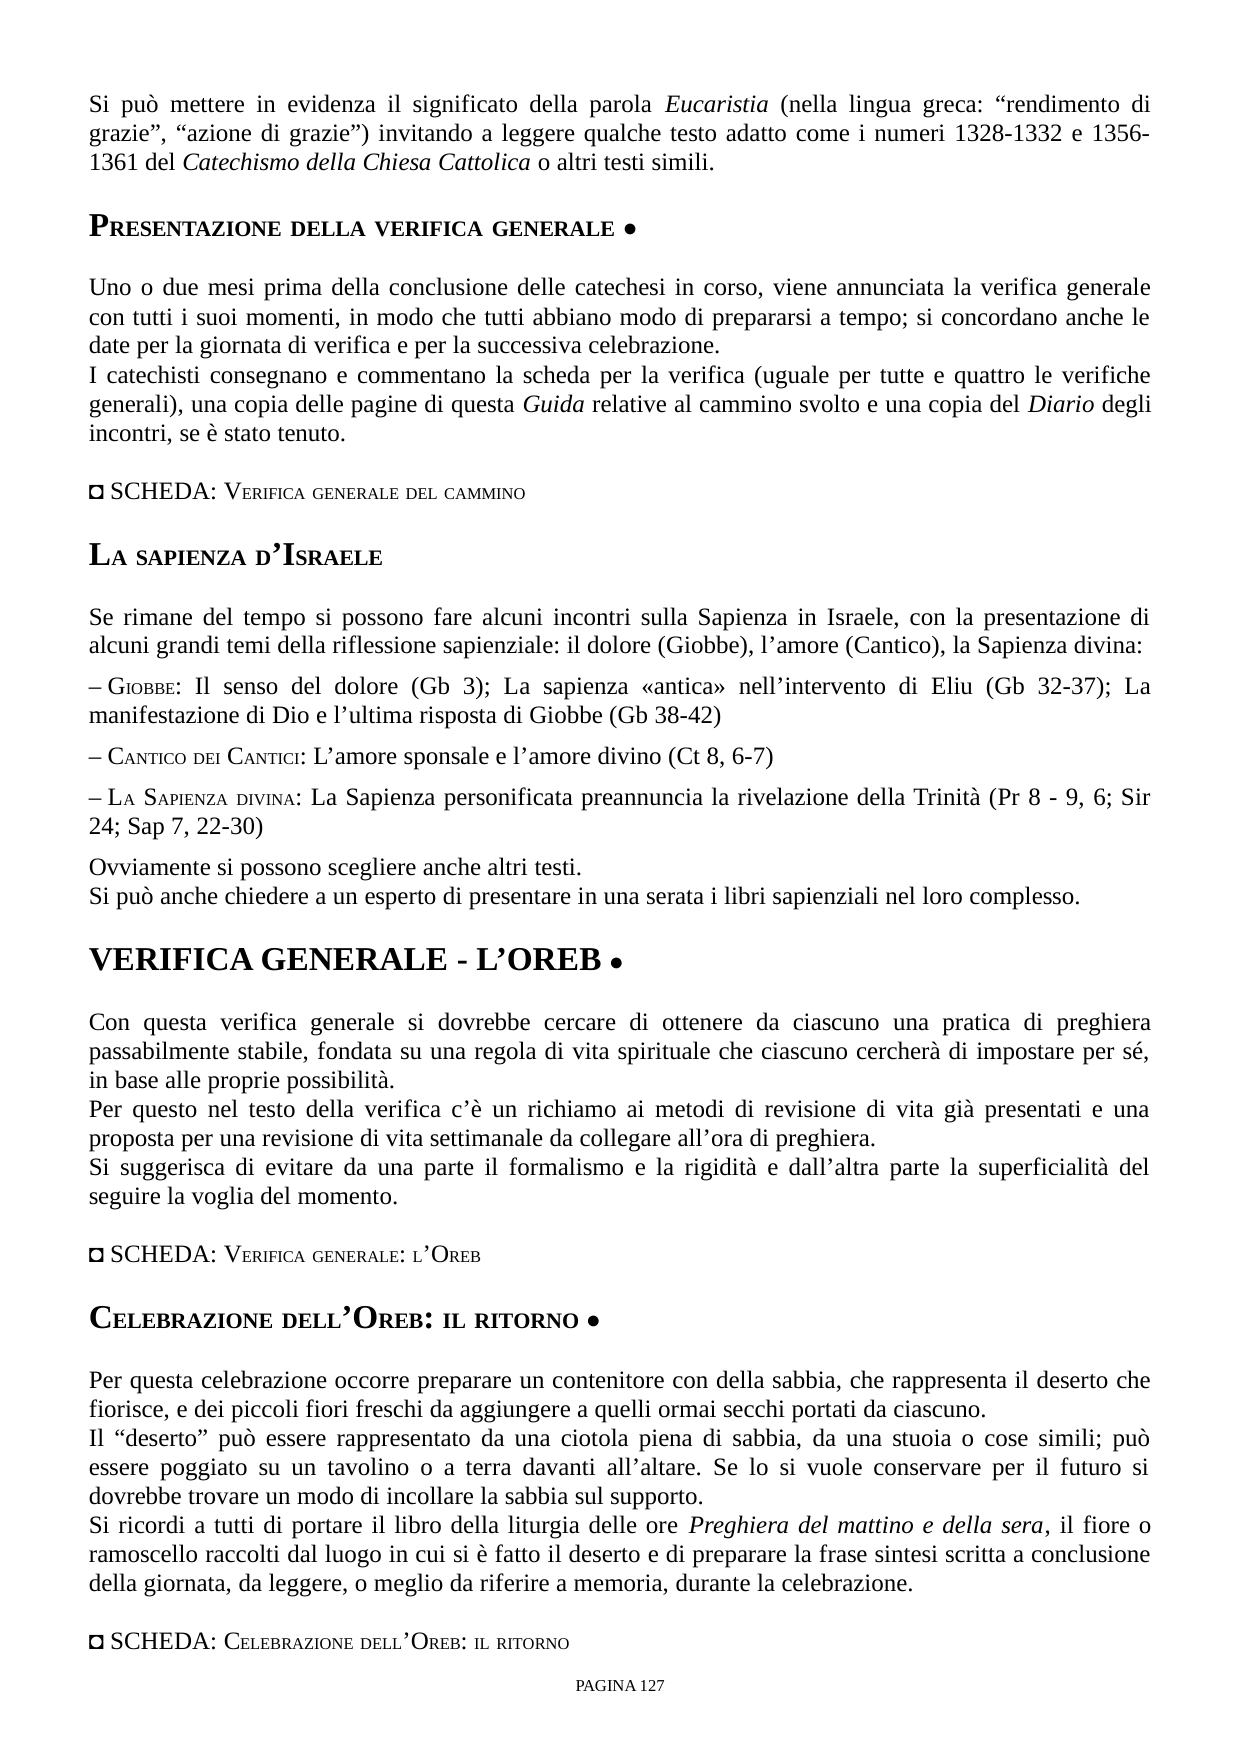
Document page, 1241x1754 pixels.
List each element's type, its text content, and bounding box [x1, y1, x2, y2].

text – Giobbe: Il senso del dolore (Gb 3); La sapienza «antica» nell’intervento di Eliu (Gb 32-37); La manifestazione di Dio e l’ultima risposta di Giobbe (Gb 38-42) [88, 671, 1152, 729]
text Con questa verifica generale si dovrebbe cercare di ottenere da ciascuno una pratica di preghiera passabilmente stabile, fondata su una regola di vita spirituale che ciascuno cercherà di impostare per sé, in base alle proprie possibilità. [88, 1007, 1152, 1094]
text Uno o due mesi prima della conclusione delle catechesi in corso, viene annunciata la verifica generale con tutti i suoi momenti, in modo che tutti abbiano modo di prepararsi a tempo; si concordano anche le date per la giornata di verifica e per la successiva celebrazione. [88, 272, 1152, 359]
text La sapienza d’Israele [88, 534, 1152, 572]
text Per questo nel testo della verifica c’è un richiamo ai metodi di revisione di vita già presentati e una proposta per una revisione di vita settimanale da collegare all’ora di preghiera. [88, 1094, 1152, 1152]
text ◘ SCHEDA: Verifica generale: l’Oreb [88, 1239, 1152, 1268]
text – Cantico dei Cantici: L’amore sponsale e l’amore divino (Ct 8, 6-7) [88, 741, 1152, 770]
text ◘ SCHEDA: Verifica generale del cammino [88, 476, 1152, 505]
text – La Sapienza divina: La Sapienza personificata preannuncia la rivelazione della Trinità (Pr 8 - 9, 6; Sir 24; Sap 7, 22-30) [88, 782, 1152, 840]
text VERIFICA GENERALE - L’OREB ● [88, 939, 1152, 977]
text Celebrazione dell’Oreb: il ritorno ● [88, 1297, 1152, 1336]
text Si può mettere in evidenza il significato della parola Eucaristia (nella lingua greca: “rendimento di grazie”, “azione di grazie”) invitando a leggere qualche testo adatto come i numeri 1328-1332 e 1356-1361 del Catechismo della Chiesa Cattolica o altri testi simili. [88, 88, 1152, 176]
text Presentazione della verifica generale ● [88, 205, 1152, 243]
text Il “deserto” può essere rappresentato da una ciotola piena di sabbia, da una stuoia o cose simili; può essere poggiato su un tavolino o a terra davanti all’altare. Se lo si vuole conservare per il futuro si dovrebbe trovare un modo di incollare la sabbia sul supporto. [88, 1423, 1152, 1510]
text Si ricordi a tutti di portare il libro della liturgia delle ore Preghiera del mattino e della sera, il fiore o ramoscello raccolti dal luogo in cui si è fatto il deserto e di preparare la frase sintesi scritta a conclusione della giornata, da leggere, o meglio da riferire a memoria, durante la celebrazione. [88, 1510, 1152, 1597]
text I catechisti consegnano e commentano la scheda per la verifica (uguale per tutte e quattro le verifiche generali), una copia delle pagine di questa Guida relative al cammino svolto e una copia del Diario degli incontri, se è stato tenuto. [88, 359, 1152, 447]
text ◘ SCHEDA: Celebrazione dell’Oreb: il ritorno [88, 1626, 1152, 1655]
text Ovviamente si possono scegliere anche altri testi. [88, 852, 1152, 881]
text Se rimane del tempo si possono fare alcuni incontri sulla Sapienza in Israele, con la presentazione di alcuni grandi temi della riflessione sapienziale: il dolore (Giobbe), l’amore (Cantico), la Sapienza divina: [88, 601, 1152, 659]
text Si suggerisca di evitare da una parte il formalismo e la rigidità e dall’altra parte la superficialità del seguire la voglia del momento. [88, 1152, 1152, 1210]
text Si può anche chiedere a un esperto di presentare in una serata i libri sapienziali nel loro complesso. [88, 881, 1152, 910]
text Per questa celebrazione occorre preparare un contenitore con della sabbia, che rappresenta il deserto che fiorisce, e dei piccoli fiori freschi da aggiungere a quelli ormai secchi portati da ciascuno. [88, 1365, 1152, 1423]
